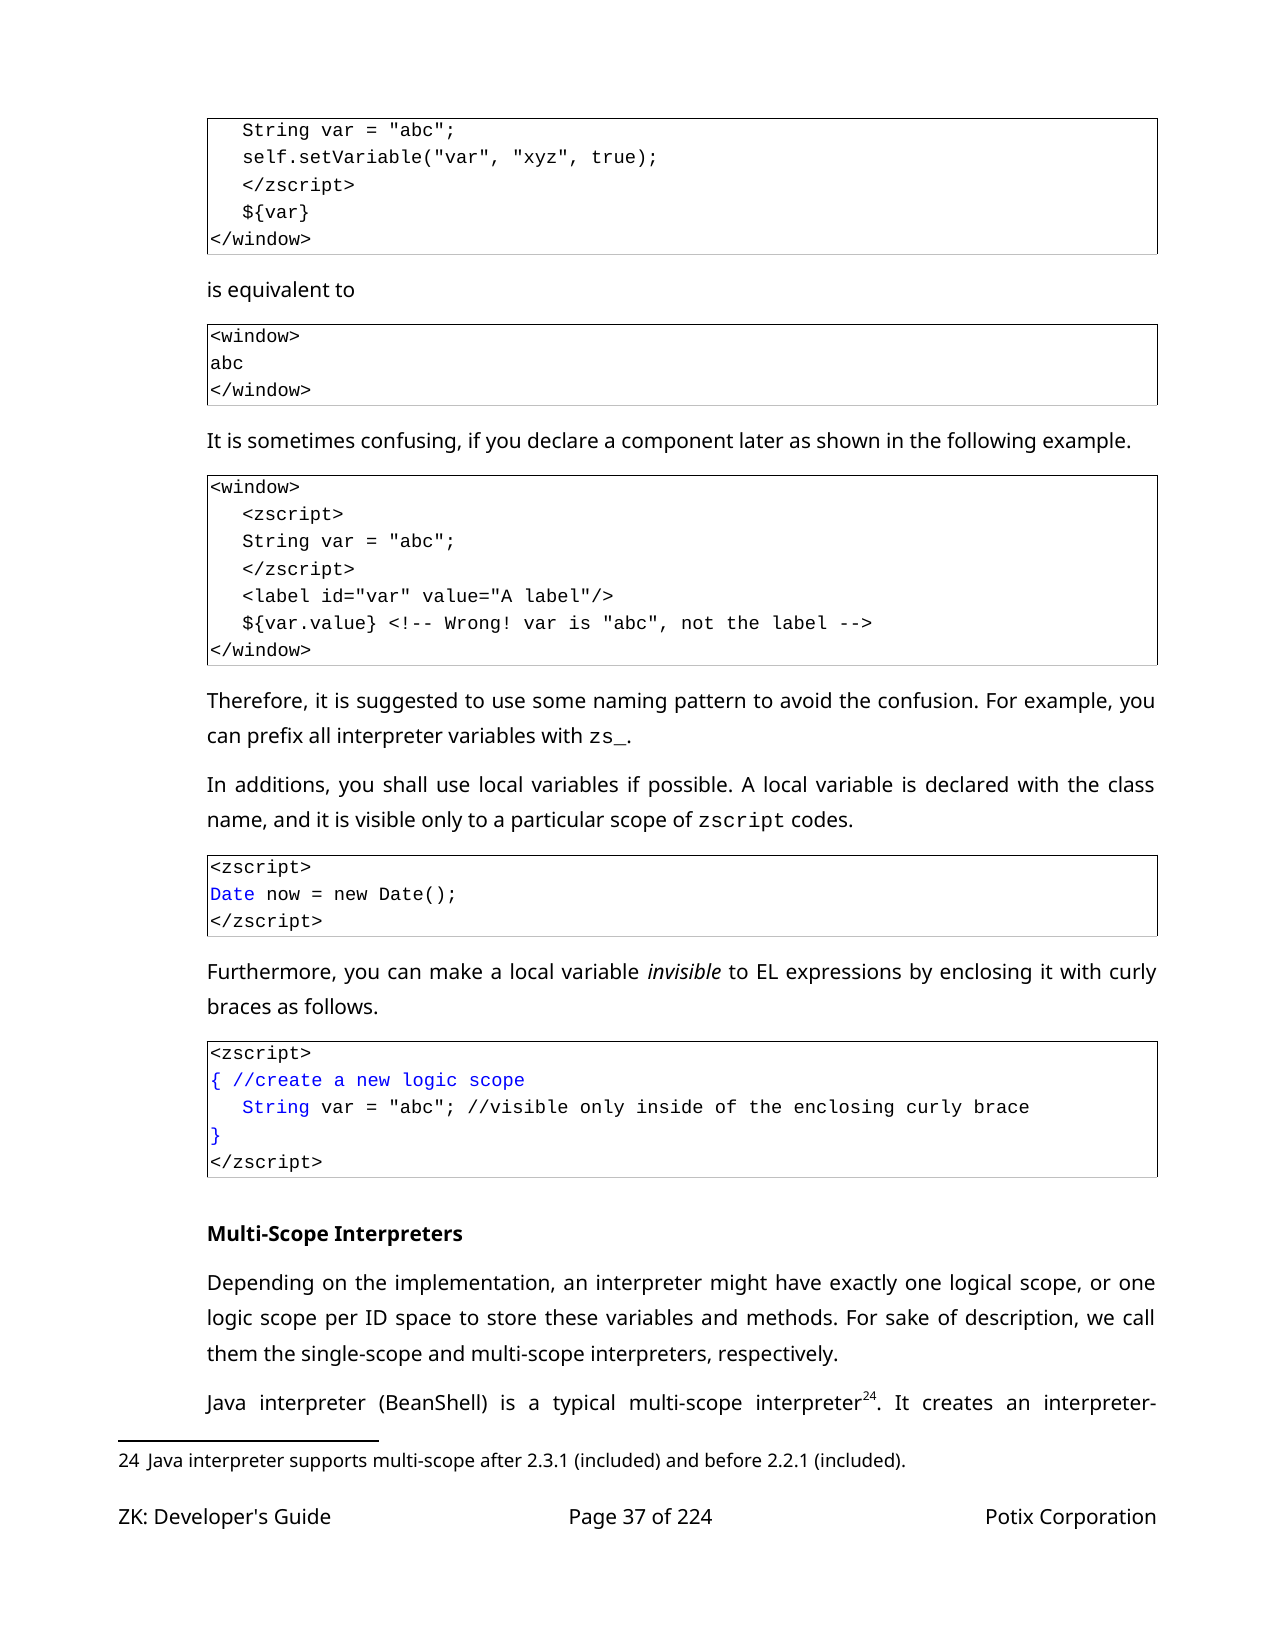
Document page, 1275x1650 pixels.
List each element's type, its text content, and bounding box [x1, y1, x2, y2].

text <zscript> [208, 1042, 1157, 1065]
text Therefore, it is suggested to use some naming pattern to avoid the confusion. For example, you can prefix all interpreter variables with zs_. [207, 686, 1157, 749]
text abc [208, 351, 1157, 375]
text </window> [208, 638, 1157, 665]
text </zscript> [208, 556, 1157, 581]
text </zscript> [208, 172, 1157, 197]
text It is sometimes confusing, if you declare a component later as shown in the following example. [207, 426, 1157, 454]
text String var = "abc"; //visible only inside of the enclosing curly brace [208, 1095, 1157, 1119]
text ${var} [208, 200, 1157, 224]
text <zscript> [208, 856, 1157, 879]
text </window> [208, 227, 1157, 254]
text In additions, you shall use local variables if possible. A local variable is declared with the class name, and it is visible only to a particular scope of zscript codes. [207, 770, 1157, 834]
text </window> [208, 378, 1157, 405]
text Depending on the implementation, an interpreter might have exactly one logical scope, or one logic scope per ID space to store these variables and methods. For sake of description, we call them the single-scope and multi-scope interpreters, respectively. [207, 1268, 1157, 1367]
text ${var.value} <!-- Wrong! var is "abc", not the label --> [208, 611, 1157, 635]
text Furthermore, you can make a local variable invisible to EL expressions by enclosing it with curly braces as follows. [207, 957, 1157, 1020]
text { //create a new logic scope [208, 1068, 1157, 1092]
text Java interpreter (BeanShell) is a typical multi-scope interpreter. It creates an interpreter- [207, 1388, 1157, 1416]
text self.setVariable("var", "xyz", true); [208, 145, 1157, 169]
text Date now = new Date(); [208, 882, 1157, 906]
text <zscript> [208, 502, 1157, 526]
text </zscript> [208, 1150, 1157, 1177]
text <label id="var" value="A label"/> [208, 583, 1157, 608]
text is equivalent to [207, 275, 1157, 303]
text <window> [208, 325, 1157, 348]
subtitle Multi-Scope Interpreters [207, 1219, 1157, 1248]
text <window> [208, 476, 1157, 499]
text String var = "abc"; [208, 529, 1157, 553]
text Java interpreter supports multi-scope after 2.3.1 (included) and before 2.2.1 (included). [118, 1447, 1157, 1473]
text String var = "abc"; [208, 119, 1157, 142]
text } [208, 1122, 1157, 1147]
text </zscript> [208, 909, 1157, 936]
